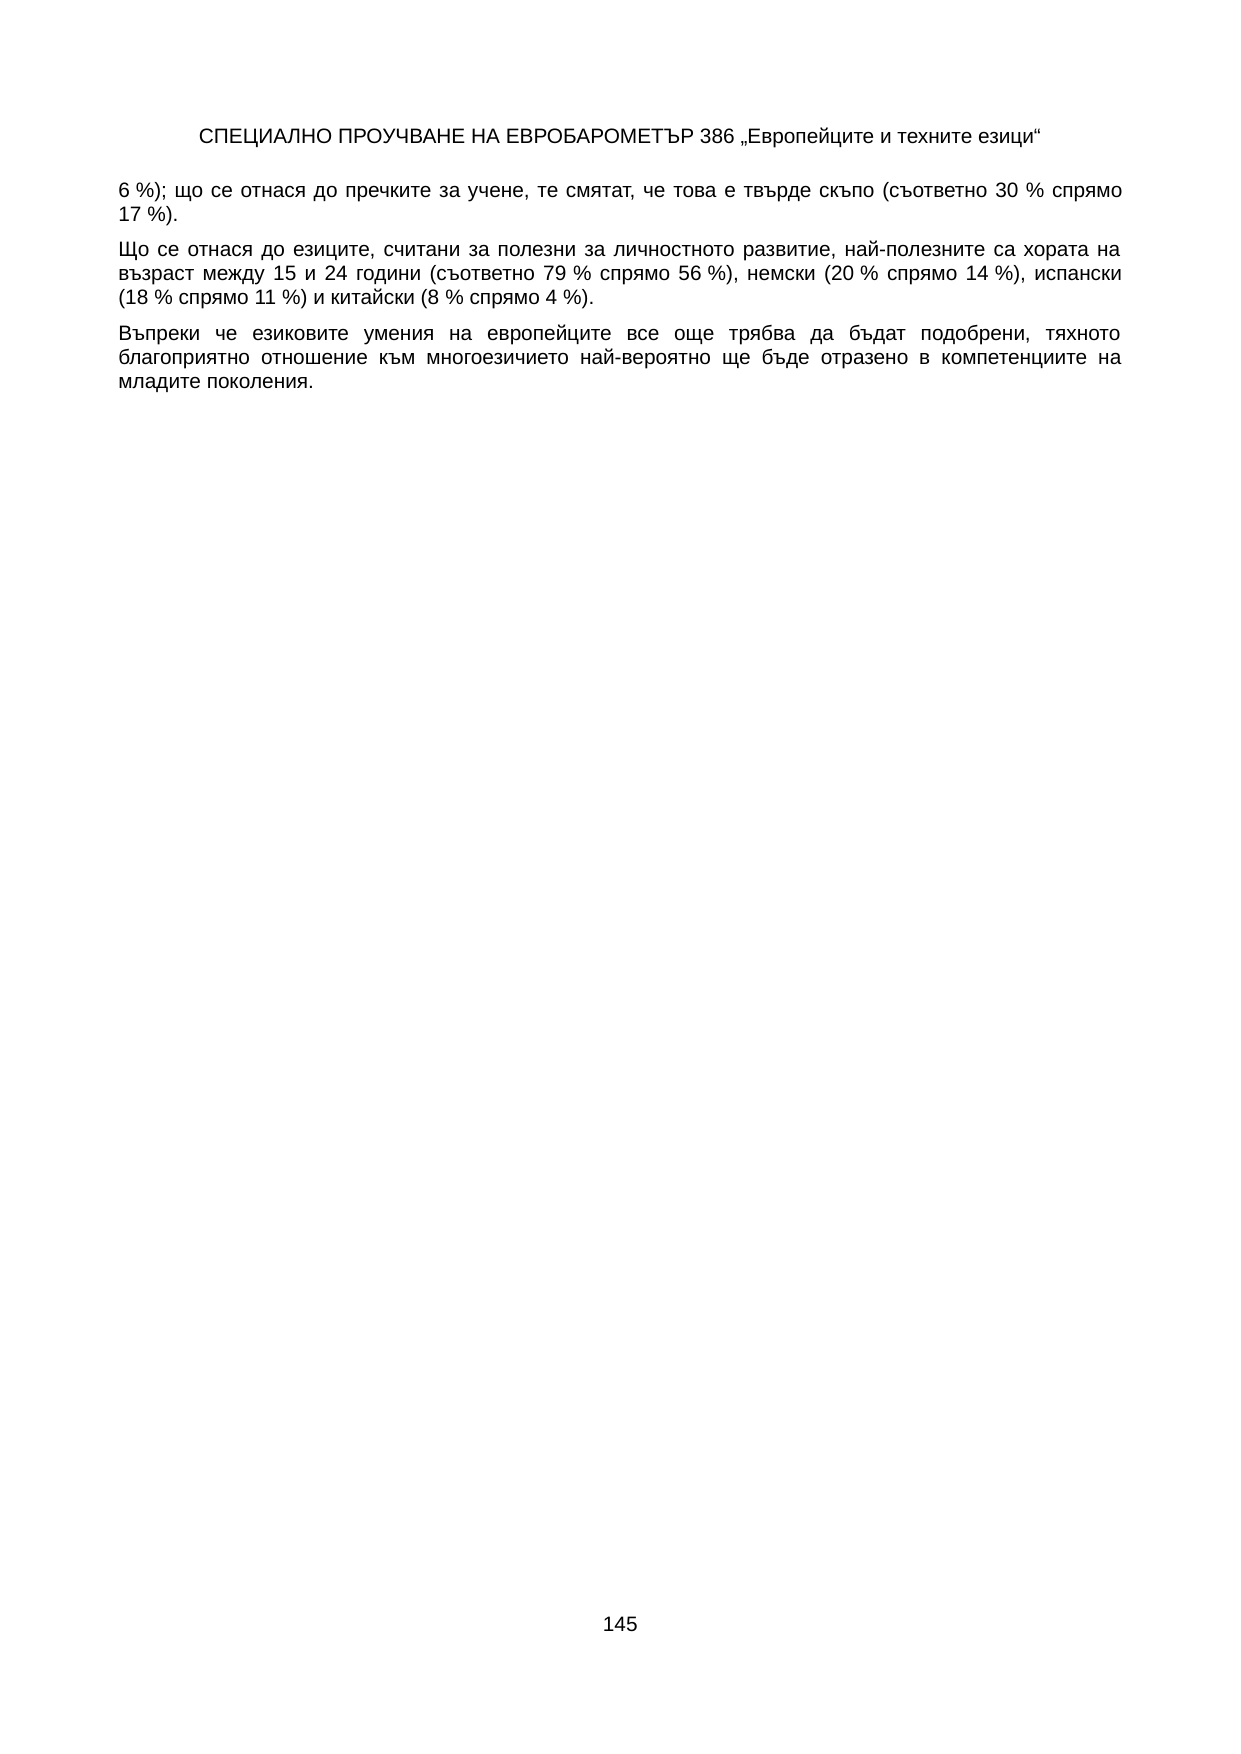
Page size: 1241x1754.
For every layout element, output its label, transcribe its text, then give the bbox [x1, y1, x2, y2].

text Що се отнася до езиците, считани за полезни за личностното развитие, най-полезните са хората на възраст между 15 и 24 години (съответно 79 % спрямо 56 %), немски (20 % спрямо 14 %), испански (18 % спрямо 11 %) и китайски (8 % спрямо 4 %). [118, 237, 1122, 309]
text Въпреки че езиковите умения на европейците все още трябва да бъдат подобрени, тяхното благоприятно отношение към многоезичието най-вероятно ще бъде отразено в компетенциите на младите поколения. [118, 321, 1122, 393]
text 6 %); що се отнася до пречките за учене, те смятат, че това е твърде скъпо (съответно 30 % спрямо 17 %). [118, 177, 1122, 225]
